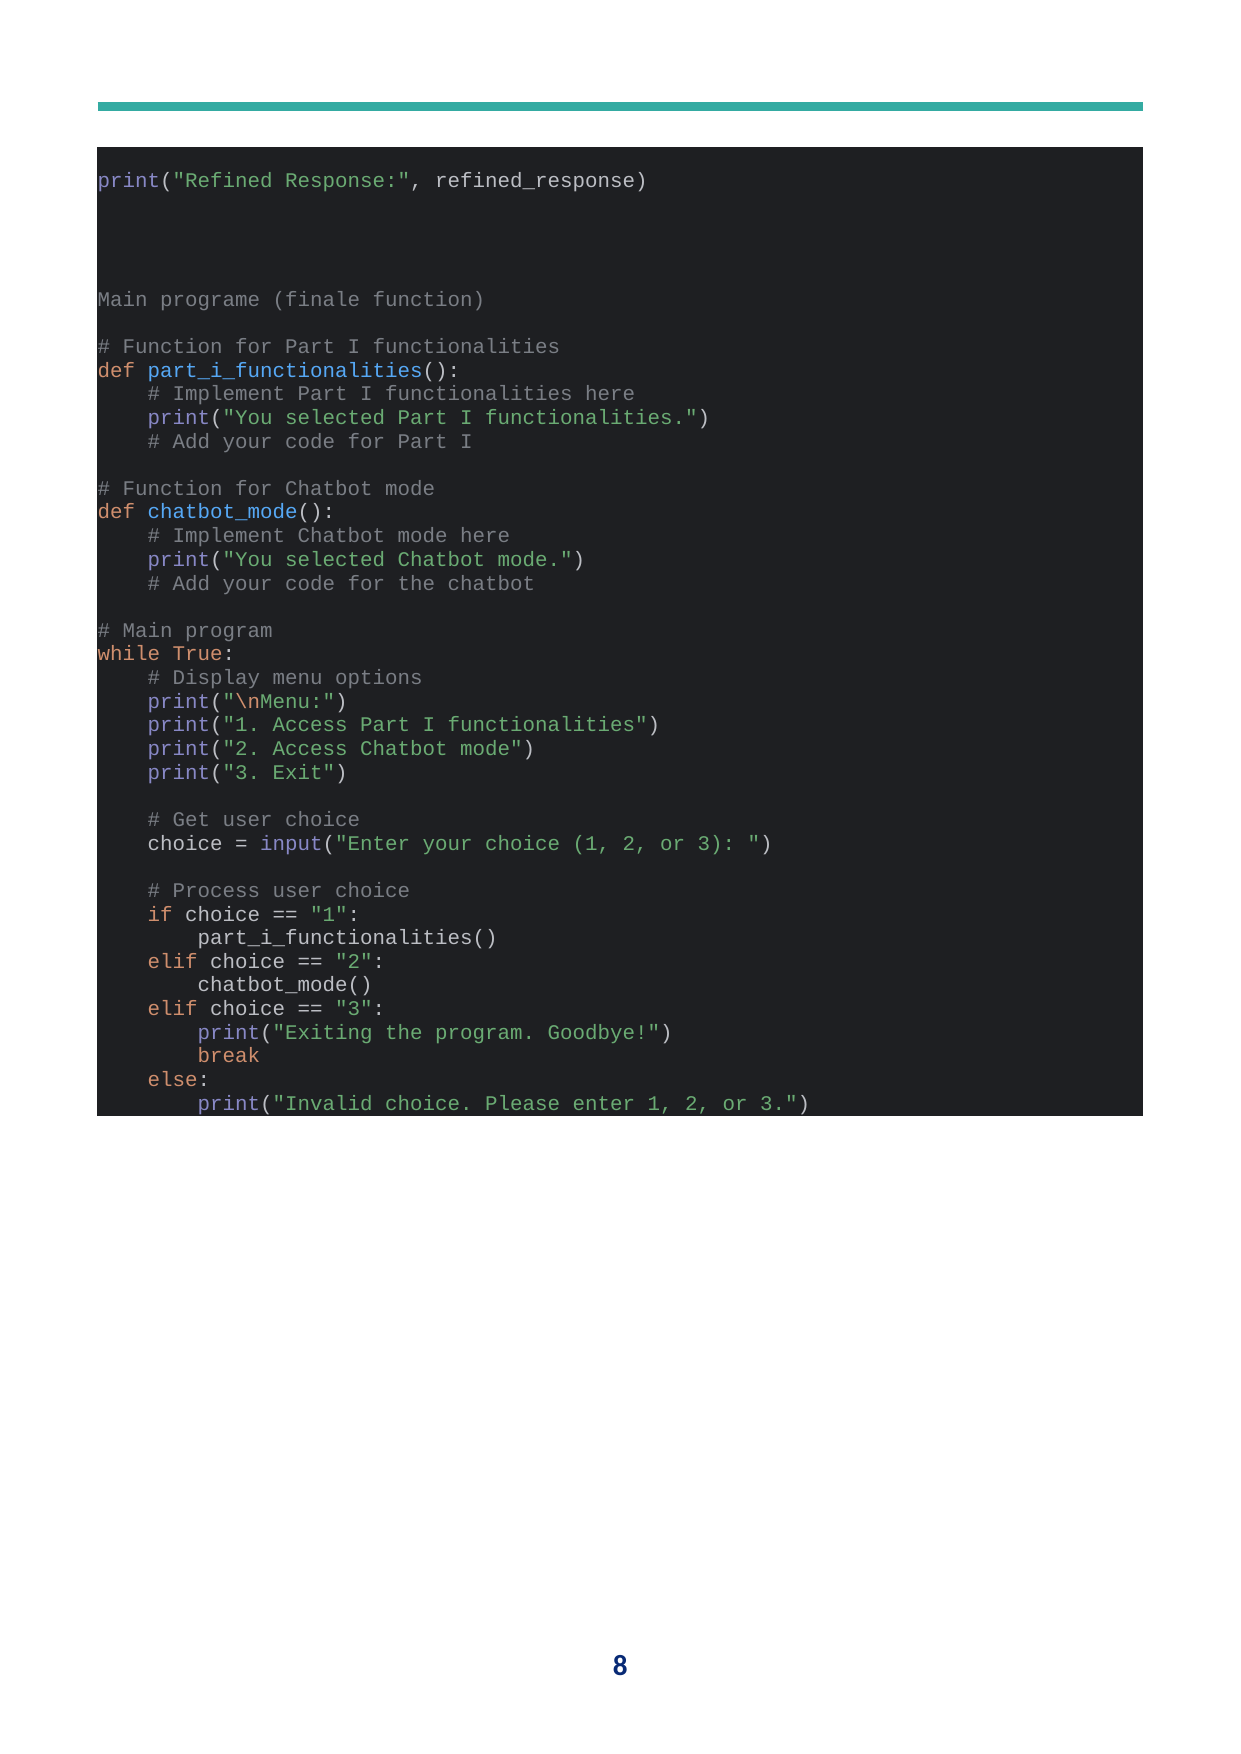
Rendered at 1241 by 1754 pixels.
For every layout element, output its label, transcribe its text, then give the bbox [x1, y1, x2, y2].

text print("Refined Response:", refined_response) [97, 147, 1143, 194]
text Main programe (finale function) [97, 289, 1143, 312]
text # Function for Part I functionalities def part_i_functionalities(): # Implement Part I functionalities here print("You selected Part I functionalities.") # Add your code for Part I # Function for Chatbot mode def chatbot_mode(): # Implement Chatbot mode here print("You selected Chatbot mode.") # Add your code for the chatbot # Main program while True: # Display menu options print("\nMenu:") print("1. Access Part I functionalities") print("2. Access Chatbot mode") print("3. Exit") # Get user choice choice = input("Enter your choice (1, 2, or 3): ") # Process user choice if choice == "1": part_i_functionalities() elif choice == "2": chatbot_mode() elif choice == "3": print("Exiting the program. Goodbye!") break else: print("Invalid choice. Please enter 1, 2, or 3.") [97, 336, 1143, 1116]
